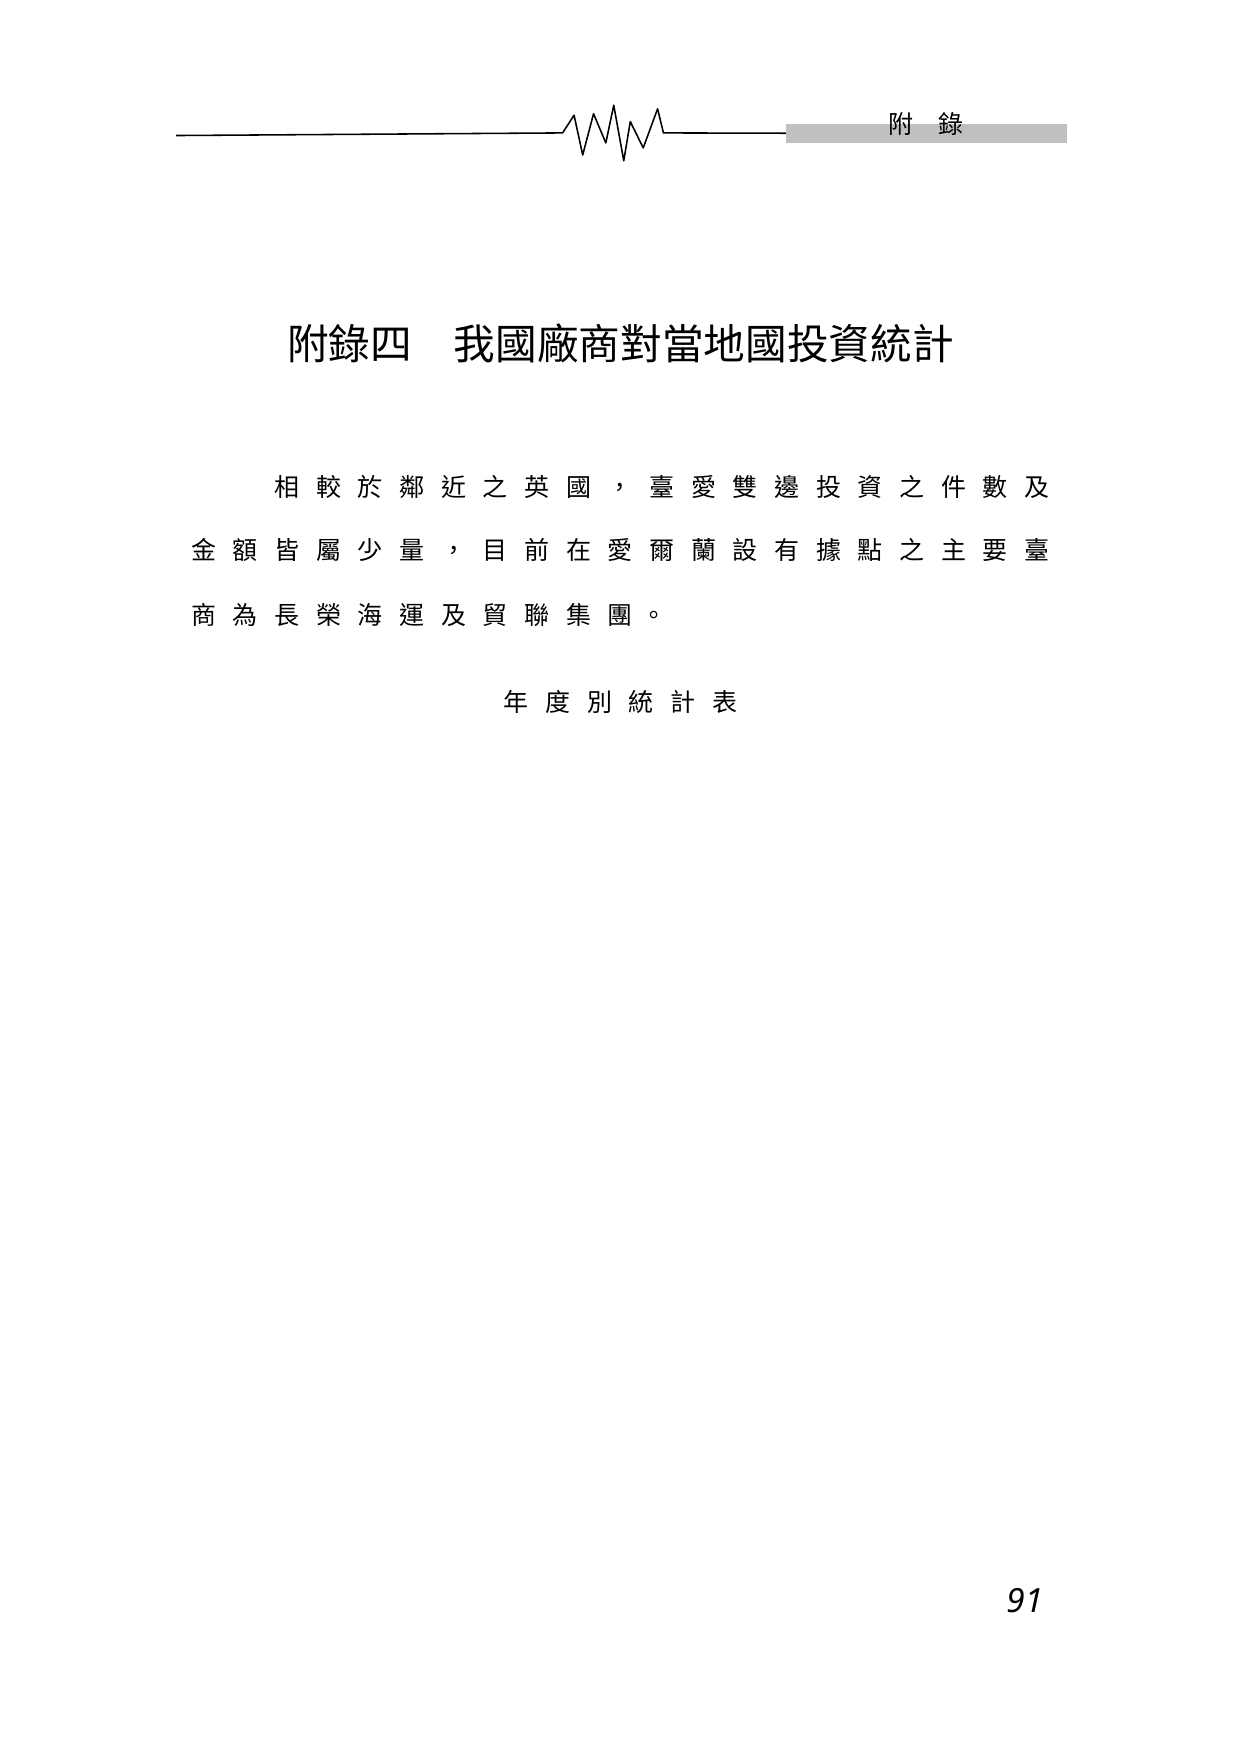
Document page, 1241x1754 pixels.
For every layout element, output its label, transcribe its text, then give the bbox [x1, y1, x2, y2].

text 附錄四 我國廠商對當地國投資統計 [183, 304, 1058, 366]
text 相較於鄰近之英國，臺愛雙邊投資之件數及金額皆屬少量，目前在愛爾蘭設有據點之主要臺商為長榮海運及貿聯集團。 [183, 447, 1058, 634]
text 年度別統計表 [183, 659, 1058, 722]
